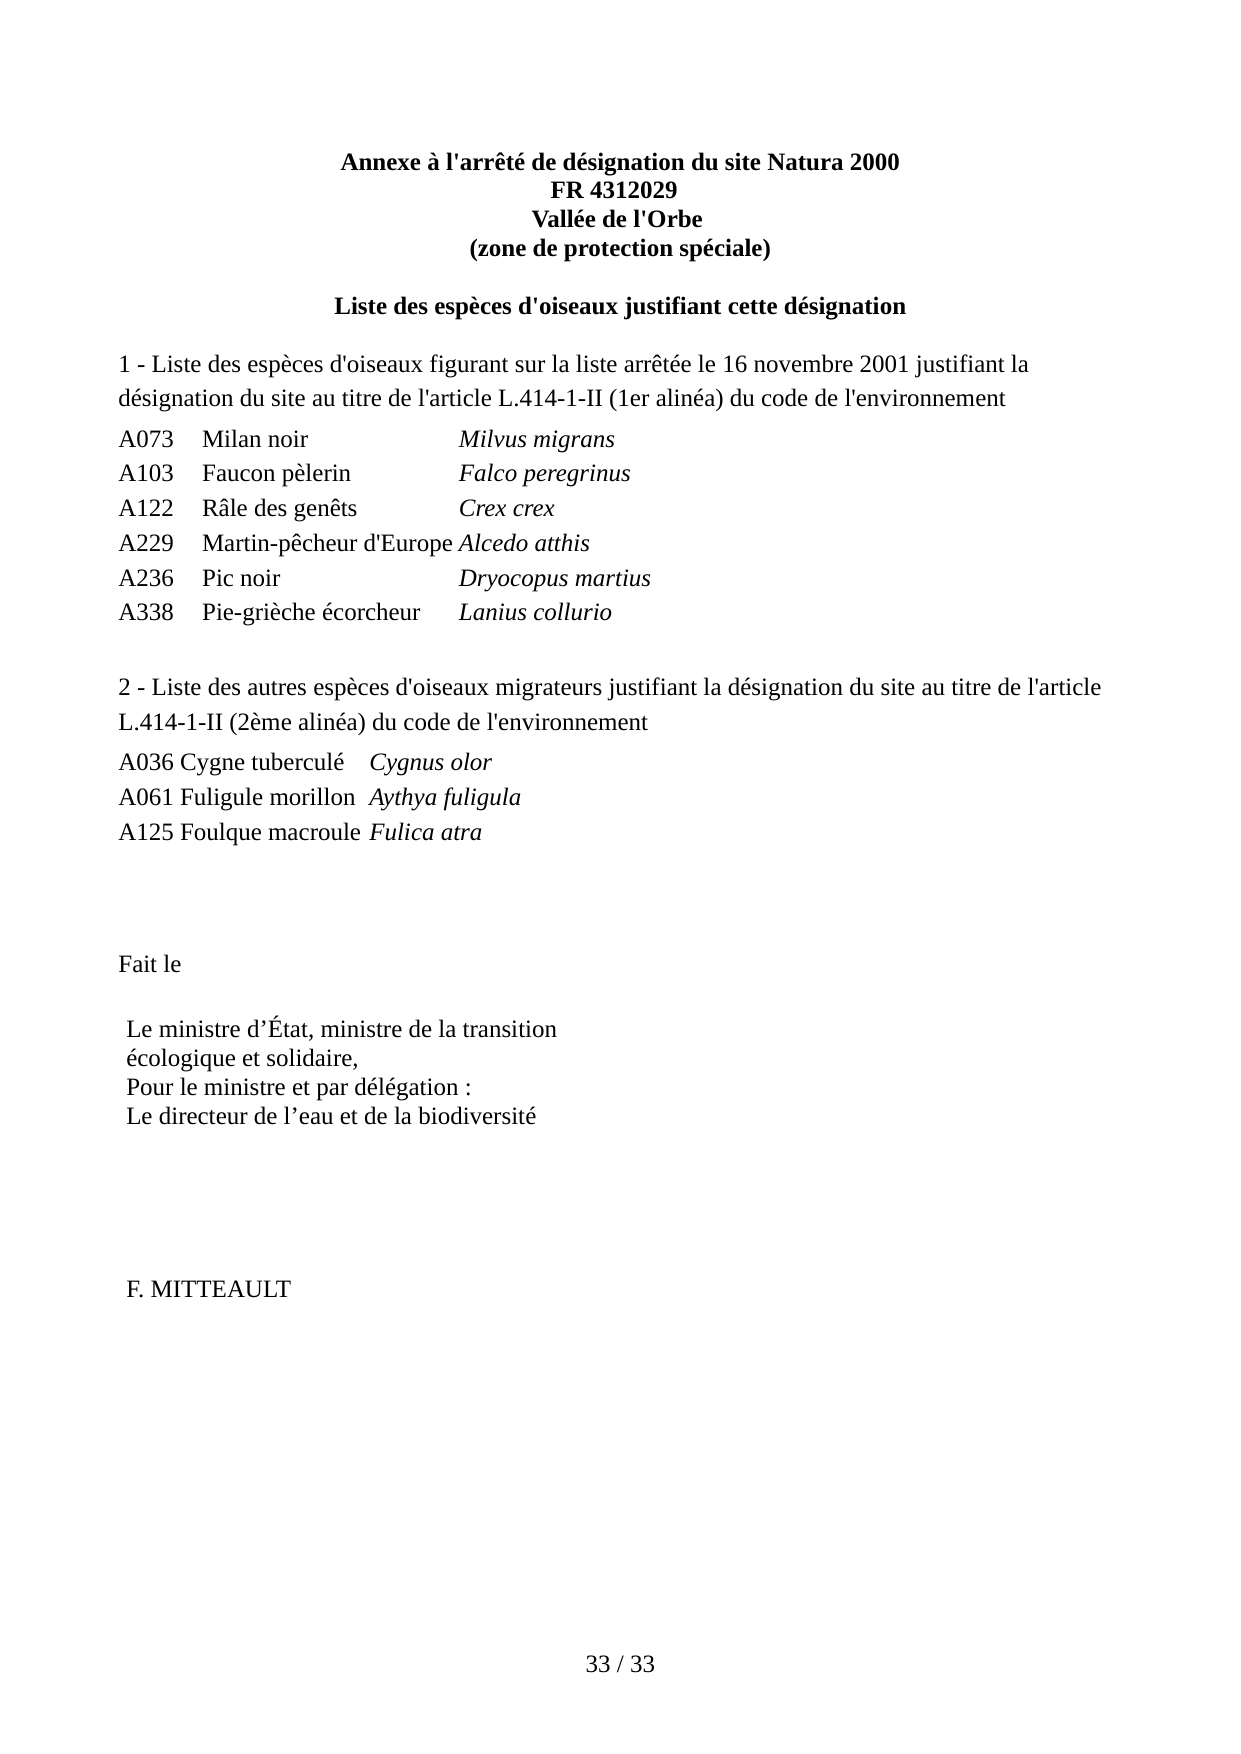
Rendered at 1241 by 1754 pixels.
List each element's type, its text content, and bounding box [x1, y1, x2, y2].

table_cell A338 [118, 597, 202, 632]
table_header A036 [118, 747, 180, 782]
text Annexe à l'arrêté de désignation du site Natura 2000 FR 4312029 [118, 147, 1122, 204]
table_cell A236 [118, 563, 202, 597]
text Liste des espèces d'oiseaux justifiant cette désignation [118, 291, 1122, 320]
table_cell Pie-grièche écorcheur [202, 597, 459, 632]
table_cell Fulica atra [369, 817, 558, 851]
table_cell Martin-pêcheur d'Europe [202, 528, 459, 563]
table_cell Dryocopus martius [459, 563, 716, 597]
text Vallée de l'Orbe [118, 204, 1122, 233]
table_cell Pic noir [202, 563, 459, 597]
table_cell A229 [118, 528, 202, 563]
table_cell A103 [118, 459, 202, 493]
table_cell A061 [118, 782, 180, 817]
table_cell Foulque macroule [180, 817, 369, 851]
table_cell A125 [118, 817, 180, 851]
table_cell Aythya fuligula [369, 782, 558, 817]
table_cell Falco peregrinus [459, 459, 716, 493]
table_header Le ministre d’État, ministre de la transition écologique et solidaire, Pour le ministre et par délégation : Le directeur de l’eau et de la biodiversité F. MITTEAULT [118, 1007, 628, 1368]
table_cell Alcedo atthis [459, 528, 716, 563]
table_header Cygnus olor [369, 747, 558, 782]
text 2 - Liste des autres espèces d'oiseaux migrateurs justifiant la désignation du site au titre de l'article L.414-1-II (2ème alinéa) du code de l'environnement [118, 672, 1122, 736]
text 1 - Liste des espèces d'oiseaux figurant sur la liste arrêtée le 16 novembre 2001 justifiant la désignation du site au titre de l'article L.414-1-II (1er alinéa) du code de l'environnement [118, 349, 1122, 412]
table_cell Lanius collurio [459, 597, 716, 632]
table_cell Râle des genêts [202, 493, 459, 528]
table_header Milvus migrans [459, 424, 716, 458]
text (zone de protection spéciale) [118, 233, 1122, 262]
table_header Cygne tuberculé [180, 747, 369, 782]
table_cell Faucon pèlerin [202, 459, 459, 493]
table_cell Crex crex [459, 493, 716, 528]
table_cell Fuligule morillon [180, 782, 369, 817]
table_cell A122 [118, 493, 202, 528]
text Fait le [118, 949, 1122, 978]
table_header A073 [118, 424, 202, 458]
table_header Milan noir [202, 424, 459, 458]
table_header [628, 1007, 1109, 1368]
